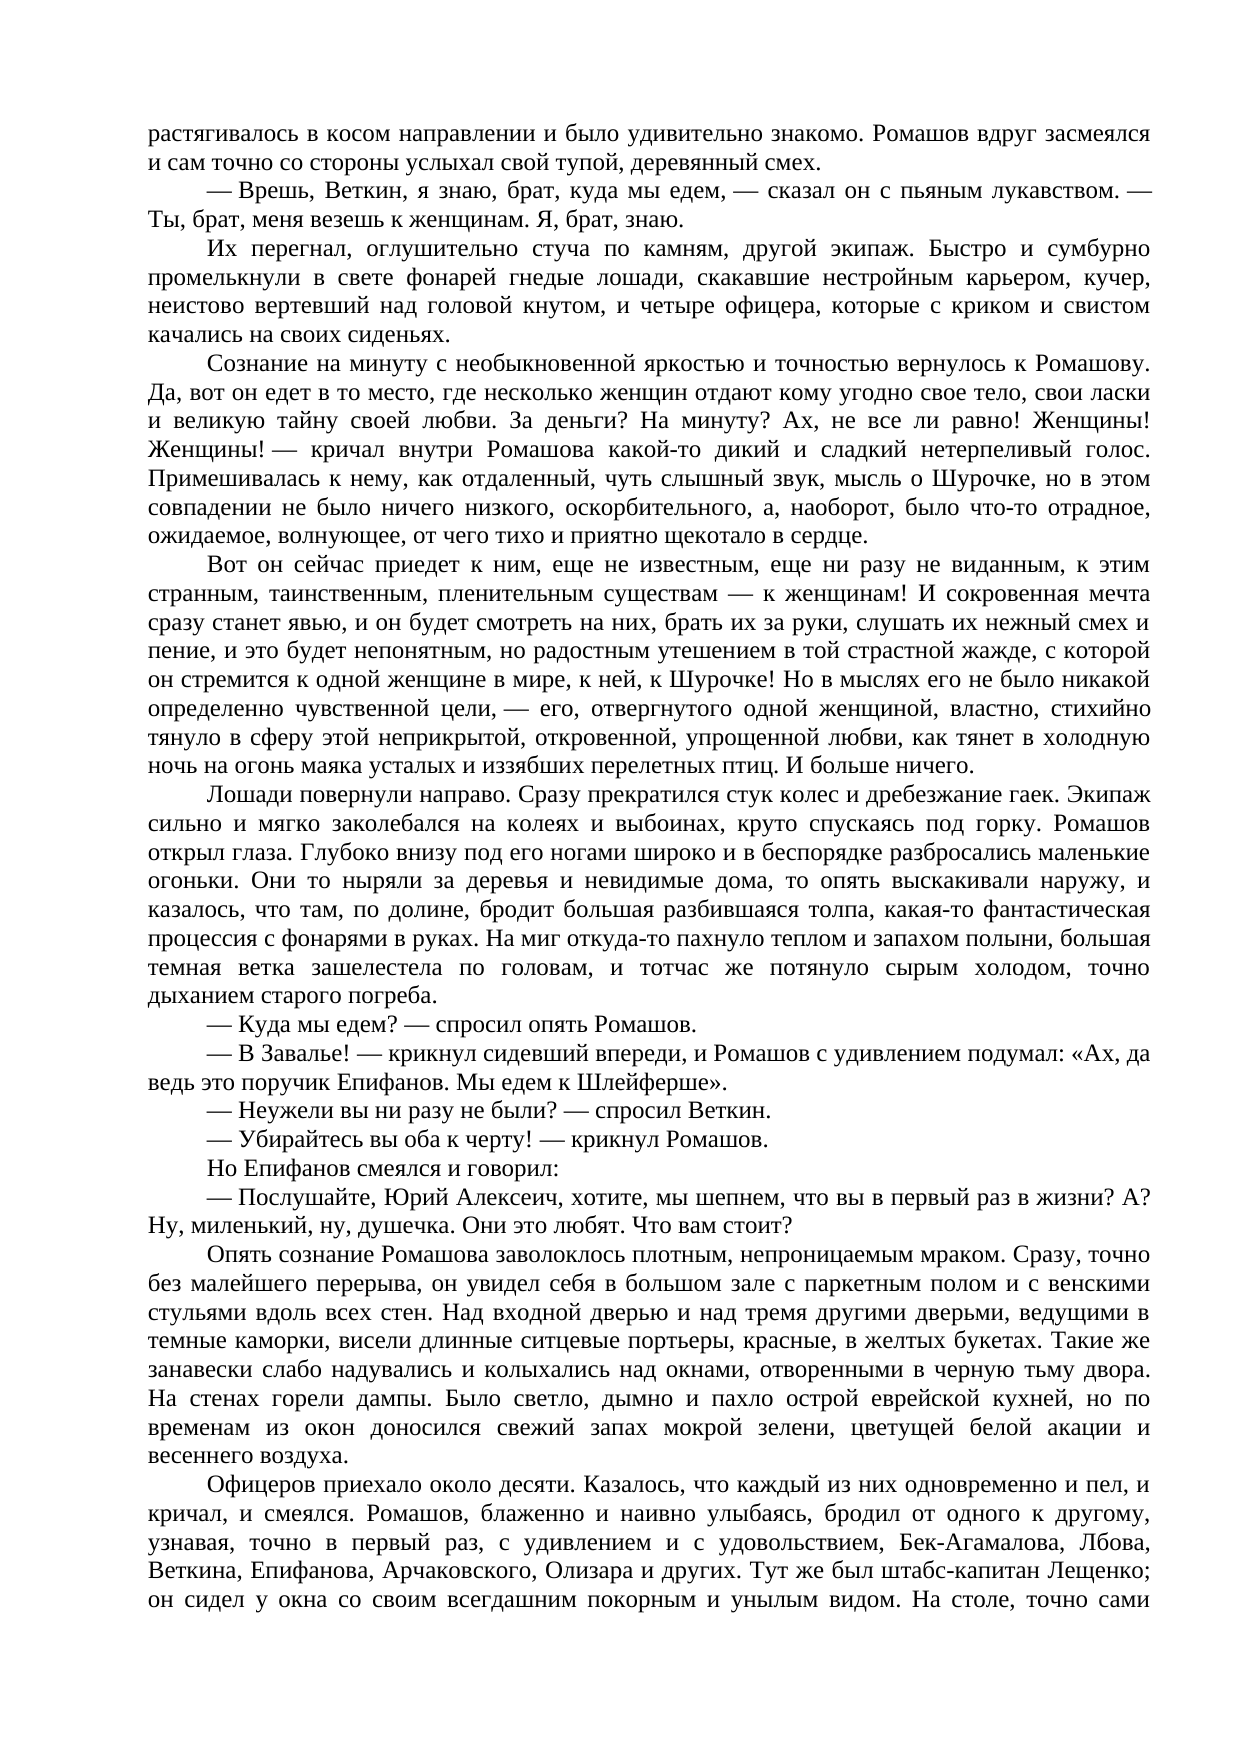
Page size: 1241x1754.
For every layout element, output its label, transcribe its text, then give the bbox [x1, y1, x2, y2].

text Сознание на минуту с необыкновенной яркостью и точностью вернулось к Ромашову. Да, вот он едет в то место, где несколько женщин отдают кому угодно свое тело, свои ласки и великую тайну своей любви. За деньги? На минуту? Ах, не все ли равно! Женщины! Женщины! — кричал внутри Ромашова какой-то дикий и сладкий нетерпеливый голос. Примешивалась к нему, как отдаленный, чуть слышный звук, мысль о Шурочке, но в этом совпадении не было ничего низкого, оскорбительного, а, наоборот, было что-то отрадное, ожидаемое, волнующее, от чего тихо и приятно щекотало в сердце. [148, 348, 1152, 549]
text — Послушайте, Юрий Алексеич, хотите, мы шепнем, что вы в первый раз в жизни? А? Ну, миленький, ну, душечка. Они это любят. Что вам стоит? [148, 1182, 1152, 1239]
text Офицеров приехало около десяти. Казалось, что каждый из них одновременно и пел, и кричал, и смеялся. Ромашов, блаженно и наивно улыбаясь, бродил от одного к другому, узнавая, точно в первый раз, с удивлением и с удовольствием, Бек-Агамалова, Лбова, Веткина, Епифанова, Арчаковского, Олизара и других. Тут же был штабс-капитан Лещенко; он сидел у окна со своим всегдашним покорным и унылым видом. На столе, точно сами [148, 1469, 1152, 1613]
text — Неужели вы ни разу не были? — спросил Веткин. [148, 1096, 1152, 1124]
text растягивалось в косом направлении и было удивительно знакомо. Ромашов вдруг засмеялся и сам точно со стороны услыхал свой тупой, деревянный смех. [148, 118, 1152, 176]
text Их перегнал, оглушительно стуча по камням, другой экипаж. Быстро и сумбурно промелькнули в свете фонарей гнедые лошади, скакавшие нестройным карьером, кучер, неистово вертевший над головой кнутом, и четыре офицера, которые с криком и свистом качались на своих сиденьях. [148, 233, 1152, 348]
text — Врешь, Веткин, я знаю, брат, куда мы едем, — сказал он с пьяным лукавством. — Ты, брат, меня везешь к женщинам. Я, брат, знаю. [148, 176, 1152, 233]
text — Куда мы едем? — спросил опять Ромашов. [148, 1009, 1152, 1038]
text Опять сознание Ромашова заволоклось плотным, непроницаемым мраком. Сразу, точно без малейшего перерыва, он увидел себя в большом зале с паркетным полом и с венскими стульями вдоль всех стен. Над входной дверью и над тремя другими дверьми, ведущими в темные каморки, висели длинные ситцевые портьеры, красные, в желтых букетах. Такие же занавески слабо надувались и колыхались над окнами, отворенными в черную тьму двора. На стенах горели дампы. Было светло, дымно и пахло острой еврейской кухней, но по временам из окон доносился свежий запах мокрой зелени, цветущей белой акации и весеннего воздуха. [148, 1239, 1152, 1469]
text Но Епифанов смеялся и говорил: [148, 1153, 1152, 1182]
text — Убирайтесь вы оба к черту! — крикнул Ромашов. [148, 1124, 1152, 1153]
text Вот он сейчас приедет к ним, еще не известным, еще ни разу не виданным, к этим странным, таинственным, пленительным существам — к женщинам! И сокровенная мечта сразу станет явью, и он будет смотреть на них, брать их за руки, слушать их нежный смех и пение, и это будет непонятным, но радостным утешением в той страстной жажде, с которой он стремится к одной женщине в мире, к ней, к Шурочке! Но в мыслях его не было никакой определенно чувственной цели, — его, отвергнутого одной женщиной, властно, стихийно тянуло в сферу этой неприкрытой, откровенной, упрощенной любви, как тянет в холодную ночь на огонь маяка усталых и иззябших перелетных птиц. И больше ничего. [148, 549, 1152, 779]
text Лошади повернули направо. Сразу прекратился стук колес и дребезжание гаек. Экипаж сильно и мягко заколебался на колеях и выбоинах, круто спускаясь под горку. Ромашов открыл глаза. Глубоко внизу под его ногами широко и в беспорядке разбросались маленькие огоньки. Они то ныряли за деревья и невидимые дома, то опять выскакивали наружу, и казалось, что там, по долине, бродит большая разбившаяся толпа, какая-то фантастическая процессия с фонарями в руках. На миг откуда-то пахнуло теплом и запахом полыни, большая темная ветка зашелестела по головам, и тотчас же потянуло сырым холодом, точно дыханием старого погреба. [148, 779, 1152, 1009]
text — В Завалье! — крикнул сидевший впереди, и Ромашов с удивлением подумал: «Ах, да ведь это поручик Епифанов. Мы едем к Шлейферше». [148, 1038, 1152, 1096]
